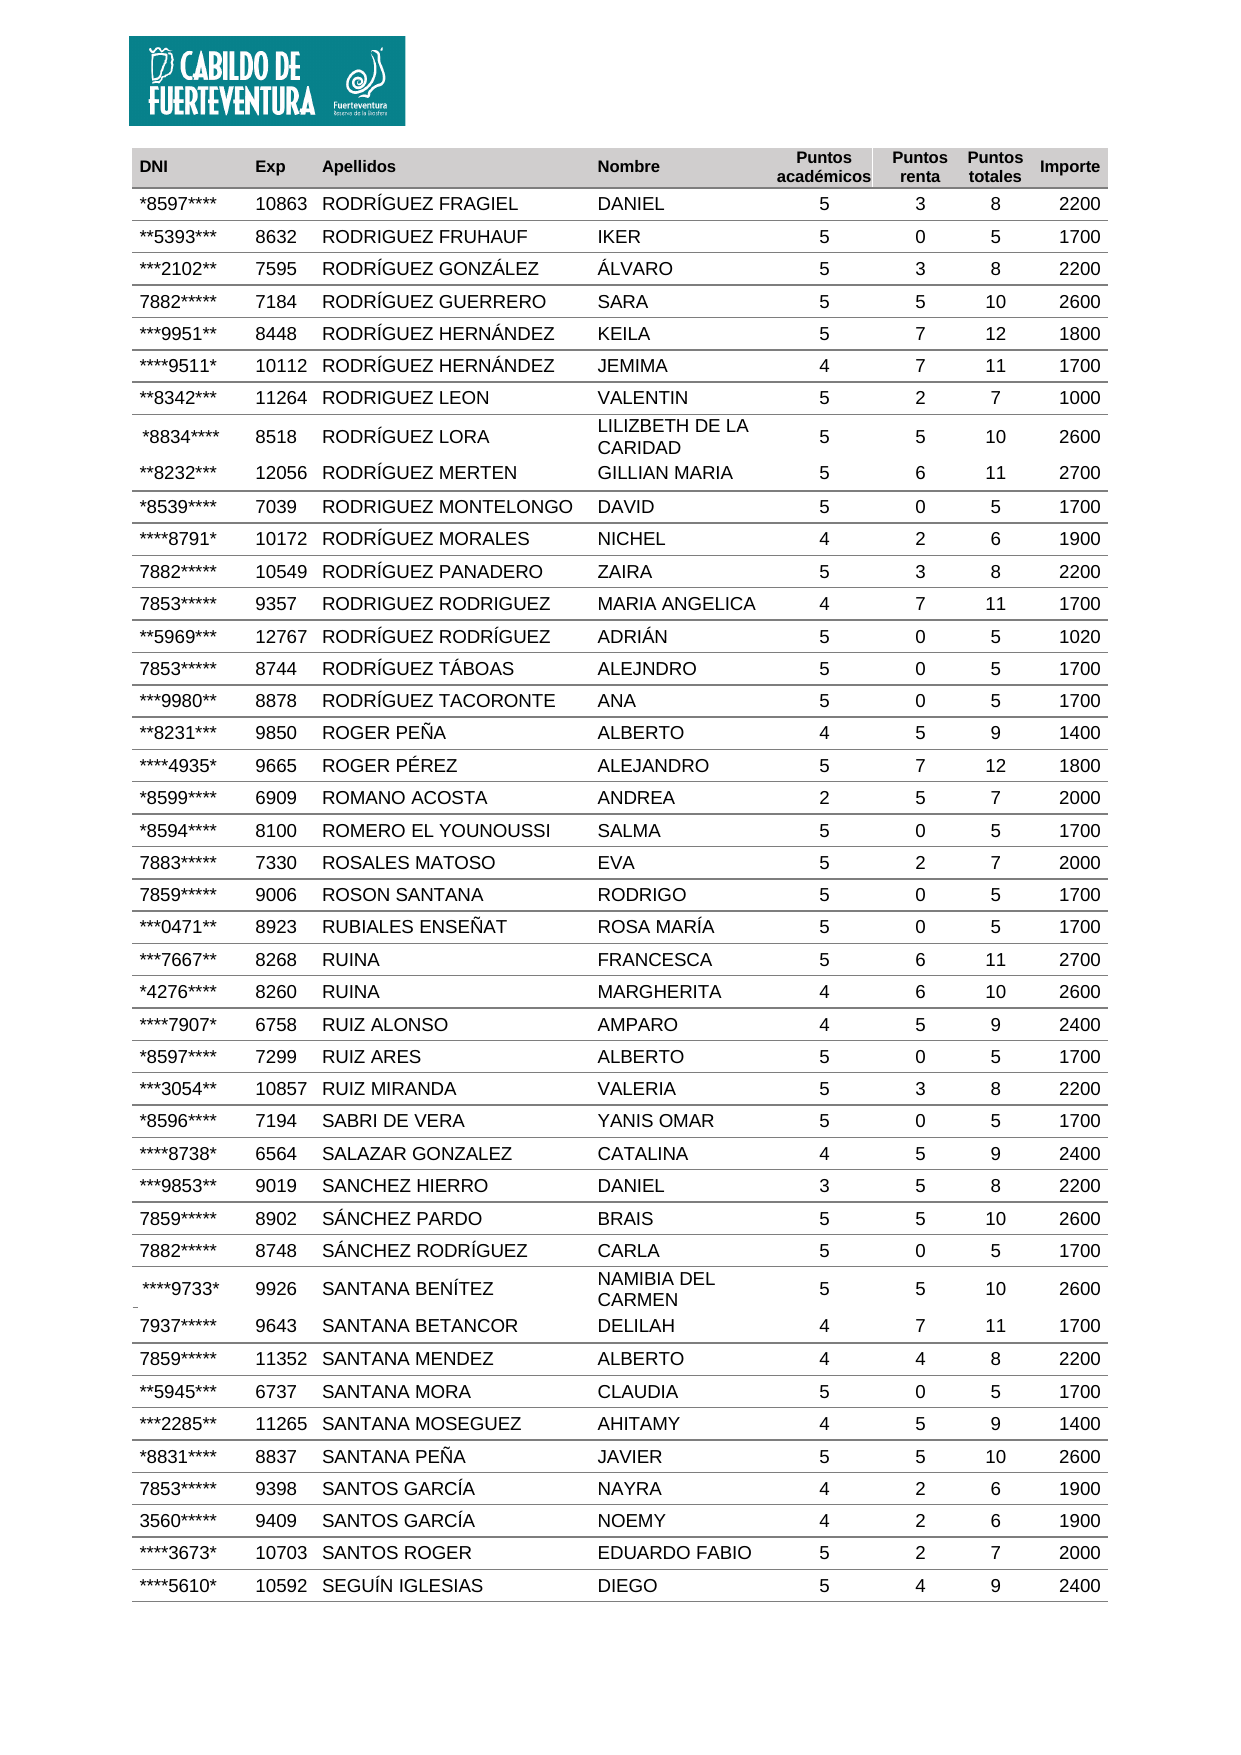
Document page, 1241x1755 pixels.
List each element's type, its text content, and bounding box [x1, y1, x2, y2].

table_cell ****9733* [132, 1267, 236, 1307]
table_cell 1700 [1023, 1376, 1108, 1407]
table_cell 3 [873, 556, 955, 587]
table_cell 5 [754, 189, 872, 219]
table_cell 5 [955, 686, 1023, 716]
table_cell 2 [873, 1473, 955, 1504]
table_header Exp [236, 148, 315, 187]
table_cell ALBERTO [586, 1041, 754, 1072]
table_cell RODRIGUEZ LEON [315, 383, 586, 413]
table_cell 7882***** [132, 1235, 236, 1266]
table_cell 10 [955, 1203, 1023, 1233]
table_cell 1900 [1023, 1505, 1108, 1536]
table_cell 4 [754, 1505, 872, 1536]
table_cell RODRÍGUEZ PANADERO [315, 556, 586, 587]
table_cell 5 [754, 750, 872, 781]
table_cell MARIA ANGELICA [586, 588, 754, 619]
table_cell 8100 [236, 815, 315, 846]
table_cell 4 [754, 976, 872, 1007]
table_cell **8232*** [132, 455, 236, 490]
table_cell 2200 [1023, 1344, 1108, 1374]
table_cell *8597**** [132, 1041, 236, 1072]
table_cell 5 [754, 383, 872, 413]
table_cell 1400 [1023, 1408, 1108, 1439]
table_cell 11265 [236, 1408, 315, 1439]
table_cell ***9853** [132, 1170, 236, 1201]
table_cell CLAUDIA [586, 1376, 754, 1407]
table_cell 8878 [236, 686, 315, 716]
table_cell DANIEL [586, 1170, 754, 1201]
table_cell 9 [955, 718, 1023, 748]
table_cell 6737 [236, 1376, 315, 1407]
table_cell AHITAMY [586, 1408, 754, 1439]
table_cell 7859***** [132, 1203, 236, 1233]
table_header Apellidos [315, 148, 586, 187]
table_cell SÁNCHEZ RODRÍGUEZ [315, 1235, 586, 1266]
table_cell 2 [873, 383, 955, 413]
table_cell RUIZ ARES [315, 1041, 586, 1072]
table_cell 2600 [1023, 1441, 1108, 1471]
table_cell ZAIRA [586, 556, 754, 587]
table_cell 2200 [1023, 1073, 1108, 1104]
table_cell 5 [754, 286, 872, 316]
table_cell 5 [754, 492, 872, 522]
table_cell 0 [873, 1376, 955, 1407]
table_cell 5 [873, 415, 955, 455]
table_cell 6 [955, 1473, 1023, 1504]
table_cell 1900 [1023, 524, 1108, 554]
table_cell 4 [754, 588, 872, 619]
table_cell 7299 [236, 1041, 315, 1072]
table_cell 4 [873, 1344, 955, 1374]
table_cell 7 [955, 1538, 1023, 1568]
table_cell NICHEL [586, 524, 754, 554]
table_cell 9019 [236, 1170, 315, 1201]
table_cell SANTANA BETANCOR [315, 1307, 586, 1342]
table_cell 2 [873, 1538, 955, 1568]
table_cell SÁNCHEZ PARDO [315, 1203, 586, 1233]
table_cell VALERIA [586, 1073, 754, 1104]
table_cell MARGHERITA [586, 976, 754, 1007]
table_cell VALENTIN [586, 383, 754, 413]
table_cell 5 [754, 1376, 872, 1407]
table_header Puntos totales [955, 148, 1023, 187]
table_cell LILIZBETH DE LA CARIDAD [586, 415, 754, 455]
table_header DNI [132, 148, 236, 187]
table_cell ROGER PEÑA [315, 718, 586, 748]
table_cell 6 [873, 455, 955, 490]
table_cell 8268 [236, 944, 315, 975]
table_cell SEGUÍN IGLESIAS [315, 1570, 586, 1601]
table_cell 5 [955, 1235, 1023, 1266]
table_cell 1700 [1023, 1106, 1108, 1136]
table_cell 5 [754, 1041, 872, 1072]
table_cell 9850 [236, 718, 315, 748]
table_cell 8 [955, 189, 1023, 219]
table_cell 5 [955, 492, 1023, 522]
table_cell 6758 [236, 1009, 315, 1039]
table_cell 9006 [236, 880, 315, 910]
table_cell CATALINA [586, 1138, 754, 1169]
table_cell NAYRA [586, 1473, 754, 1504]
table_cell 2 [873, 1505, 955, 1536]
table_cell 1700 [1023, 588, 1108, 619]
table_cell 3 [873, 1073, 955, 1104]
table_cell EVA [586, 847, 754, 878]
table_header Nombre [586, 148, 754, 187]
table_cell 5 [754, 556, 872, 587]
table_cell 6909 [236, 782, 315, 813]
table_cell *8539**** [132, 492, 236, 522]
table_cell SANTOS ROGER [315, 1538, 586, 1568]
table_cell 2400 [1023, 1138, 1108, 1169]
table_cell 2 [873, 847, 955, 878]
table_cell 5 [754, 880, 872, 910]
table_cell 10 [955, 286, 1023, 316]
table_cell SANTANA MORA [315, 1376, 586, 1407]
table_cell 7883***** [132, 847, 236, 878]
table_cell ****4935* [132, 750, 236, 781]
table_cell SANTOS GARCÍA [315, 1473, 586, 1504]
table_cell 7595 [236, 253, 315, 284]
table_cell 2000 [1023, 847, 1108, 878]
table_cell 5 [754, 815, 872, 846]
table_cell 8 [955, 1344, 1023, 1374]
table_cell 5 [754, 912, 872, 942]
table_cell RODRÍGUEZ FRAGIEL [315, 189, 586, 219]
table_cell SARA [586, 286, 754, 316]
table_cell 5 [873, 1170, 955, 1201]
table_cell 10863 [236, 189, 315, 219]
table_cell 10 [955, 1267, 1023, 1307]
table_cell RODRÍGUEZ TÁBOAS [315, 653, 586, 684]
table_cell 2 [754, 782, 872, 813]
table_cell 7330 [236, 847, 315, 878]
table_cell ****9511* [132, 351, 236, 381]
table_cell 5 [955, 1106, 1023, 1136]
table_cell 8518 [236, 415, 315, 455]
table_cell 2400 [1023, 1570, 1108, 1601]
table_cell 6 [873, 976, 955, 1007]
table_cell DELILAH [586, 1307, 754, 1342]
table_cell 8 [955, 556, 1023, 587]
table_cell 5 [754, 455, 872, 490]
table_cell 5 [754, 653, 872, 684]
table_cell 5 [754, 1073, 872, 1104]
table_cell RODRÍGUEZ HERNÁNDEZ [315, 351, 586, 381]
table_cell 0 [873, 912, 955, 942]
table_cell 5 [754, 1203, 872, 1233]
table_cell RODRIGO [586, 880, 754, 910]
table_cell 7 [955, 847, 1023, 878]
table_cell YANIS OMAR [586, 1106, 754, 1136]
table_cell 5 [754, 621, 872, 652]
table_cell 6564 [236, 1138, 315, 1169]
table_cell ANDREA [586, 782, 754, 813]
table_cell NAMIBIA DEL CARMEN [586, 1267, 754, 1307]
table_cell 8 [955, 1073, 1023, 1104]
table_cell 1700 [1023, 880, 1108, 910]
table_cell 1700 [1023, 1041, 1108, 1072]
table_cell ****8738* [132, 1138, 236, 1169]
table_cell JAVIER [586, 1441, 754, 1471]
table_cell 7184 [236, 286, 315, 316]
table_cell ***0471** [132, 912, 236, 942]
table_cell 2200 [1023, 556, 1108, 587]
table_cell 8 [955, 253, 1023, 284]
table_cell 4 [754, 524, 872, 554]
table_cell 11264 [236, 383, 315, 413]
table_cell 8923 [236, 912, 315, 942]
table_cell 2600 [1023, 1267, 1108, 1307]
table_cell 9357 [236, 588, 315, 619]
table_cell 5 [754, 1441, 872, 1471]
table_cell 11 [955, 351, 1023, 381]
table_cell 5 [955, 1041, 1023, 1072]
table_cell 8744 [236, 653, 315, 684]
table_cell 4 [754, 1138, 872, 1169]
table_cell ALBERTO [586, 1344, 754, 1374]
table_cell ANA [586, 686, 754, 716]
table_cell 11 [955, 588, 1023, 619]
table_cell 8632 [236, 221, 315, 252]
table_cell 5 [873, 286, 955, 316]
table_cell RUBIALES ENSEÑAT [315, 912, 586, 942]
table_cell 5 [873, 1267, 955, 1307]
table_cell 0 [873, 1235, 955, 1266]
table_cell SALAZAR GONZALEZ [315, 1138, 586, 1169]
table_cell 7 [873, 588, 955, 619]
table_cell 1900 [1023, 1473, 1108, 1504]
table_cell RODRIGUEZ MONTELONGO [315, 492, 586, 522]
table_cell ROSA MARÍA [586, 912, 754, 942]
table_cell 1700 [1023, 912, 1108, 942]
table_cell 0 [873, 653, 955, 684]
table_cell 5 [873, 718, 955, 748]
table_cell SANTANA PEÑA [315, 1441, 586, 1471]
table_cell 1700 [1023, 351, 1108, 381]
table_cell AMPARO [586, 1009, 754, 1039]
table_cell ***3054** [132, 1073, 236, 1104]
table_cell 2700 [1023, 455, 1108, 490]
table_cell 8902 [236, 1203, 315, 1233]
table_cell 4 [754, 1473, 872, 1504]
table_cell ****3673* [132, 1538, 236, 1568]
table_cell *8834**** [132, 415, 236, 455]
table_cell 10 [955, 1441, 1023, 1471]
table_cell 10857 [236, 1073, 315, 1104]
table_cell KEILA [586, 318, 754, 349]
table_header Importe [1023, 148, 1108, 187]
table_cell ****7907* [132, 1009, 236, 1039]
table_cell 4 [754, 718, 872, 748]
table_cell 9643 [236, 1307, 315, 1342]
table_cell RUIZ MIRANDA [315, 1073, 586, 1104]
table_cell RODRÍGUEZ LORA [315, 415, 586, 455]
table_cell ALEJNDRO [586, 653, 754, 684]
table_cell 4 [754, 351, 872, 381]
table_cell 5 [754, 847, 872, 878]
table_cell ***9951** [132, 318, 236, 349]
table_cell DAVID [586, 492, 754, 522]
table_cell RODRÍGUEZ MERTEN [315, 455, 586, 490]
table_cell 5 [754, 1538, 872, 1568]
table_cell 8748 [236, 1235, 315, 1266]
table_cell 5 [754, 686, 872, 716]
table_cell 6 [955, 1505, 1023, 1536]
table_cell 4 [754, 1344, 872, 1374]
table_cell 7039 [236, 492, 315, 522]
table_cell 5 [754, 415, 872, 455]
table_cell 9409 [236, 1505, 315, 1536]
table_cell 2600 [1023, 286, 1108, 316]
table_cell 10 [955, 976, 1023, 1007]
table_cell *8597**** [132, 189, 236, 219]
table_cell 2000 [1023, 1538, 1108, 1568]
table_cell 4 [873, 1570, 955, 1601]
table_cell 1000 [1023, 383, 1108, 413]
table_cell **8231*** [132, 718, 236, 748]
table_cell 2200 [1023, 253, 1108, 284]
table_cell BRAIS [586, 1203, 754, 1233]
table_cell 9 [955, 1138, 1023, 1169]
table_cell 9 [955, 1009, 1023, 1039]
table_cell 2600 [1023, 415, 1108, 455]
table_cell 8837 [236, 1441, 315, 1471]
table_cell *8831**** [132, 1441, 236, 1471]
table_cell 2600 [1023, 1203, 1108, 1233]
table_cell 1800 [1023, 750, 1108, 781]
table_cell **5393*** [132, 221, 236, 252]
table_cell 0 [873, 686, 955, 716]
table_cell 5 [873, 1009, 955, 1039]
table_header Puntos renta [873, 148, 955, 187]
table_cell 7 [955, 383, 1023, 413]
table_cell 7 [873, 750, 955, 781]
table_cell 11 [955, 455, 1023, 490]
table_cell 5 [754, 221, 872, 252]
table_cell 2000 [1023, 782, 1108, 813]
table_cell 5 [873, 1408, 955, 1439]
table_cell 1700 [1023, 492, 1108, 522]
table_cell 8260 [236, 976, 315, 1007]
table_cell 5 [873, 1203, 955, 1233]
table_cell 7937***** [132, 1307, 236, 1342]
table_cell FRANCESCA [586, 944, 754, 975]
table_cell 7853***** [132, 1473, 236, 1504]
table_cell RODRÍGUEZ GONZÁLEZ [315, 253, 586, 284]
table_cell 7 [955, 782, 1023, 813]
table_cell DIEGO [586, 1570, 754, 1601]
table_cell 10703 [236, 1538, 315, 1568]
table_cell 9926 [236, 1267, 315, 1307]
table_cell 1700 [1023, 815, 1108, 846]
table_cell DANIEL [586, 189, 754, 219]
table_cell SABRI DE VERA [315, 1106, 586, 1136]
table_cell ***2285** [132, 1408, 236, 1439]
table_cell 10592 [236, 1570, 315, 1601]
table_cell 2200 [1023, 189, 1108, 219]
table_cell 4 [754, 1408, 872, 1439]
table_cell 7859***** [132, 880, 236, 910]
table_cell 1400 [1023, 718, 1108, 748]
table_cell 5 [754, 253, 872, 284]
table_cell 6 [873, 944, 955, 975]
table_cell 7853***** [132, 588, 236, 619]
table_cell ****5610* [132, 1570, 236, 1601]
table_cell 9 [955, 1408, 1023, 1439]
table_cell 5 [754, 1267, 872, 1307]
table_cell 1700 [1023, 686, 1108, 716]
table_cell 7859***** [132, 1344, 236, 1374]
table_cell 5 [754, 1235, 872, 1266]
table_cell RODRÍGUEZ HERNÁNDEZ [315, 318, 586, 349]
table_cell 3 [873, 253, 955, 284]
table_cell 7882***** [132, 286, 236, 316]
table_cell 1700 [1023, 221, 1108, 252]
table_cell 5 [955, 815, 1023, 846]
table_cell 11 [955, 1307, 1023, 1342]
table_cell RODRIGUEZ RODRIGUEZ [315, 588, 586, 619]
table_cell ADRIÁN [586, 621, 754, 652]
table_cell 0 [873, 621, 955, 652]
table_cell 7 [873, 1307, 955, 1342]
table_cell ***2102** [132, 253, 236, 284]
table_cell **5969*** [132, 621, 236, 652]
table_cell 3 [873, 189, 955, 219]
table_cell 5 [873, 1441, 955, 1471]
table_cell 10172 [236, 524, 315, 554]
table_cell 5 [873, 782, 955, 813]
table_cell ***9980** [132, 686, 236, 716]
table_cell 5 [754, 318, 872, 349]
table_cell SALMA [586, 815, 754, 846]
table_cell 1700 [1023, 1235, 1108, 1266]
table_cell 5 [955, 221, 1023, 252]
table_cell 9665 [236, 750, 315, 781]
table_cell *8596**** [132, 1106, 236, 1136]
table_cell 0 [873, 1106, 955, 1136]
table_cell 9398 [236, 1473, 315, 1504]
table_cell 0 [873, 815, 955, 846]
table_cell RUINA [315, 944, 586, 975]
table_cell ALBERTO [586, 718, 754, 748]
table_cell ÁLVARO [586, 253, 754, 284]
table_cell NOEMY [586, 1505, 754, 1536]
table_cell **5945*** [132, 1376, 236, 1407]
table_cell ROMANO ACOSTA [315, 782, 586, 813]
table_cell 2400 [1023, 1009, 1108, 1039]
table_cell 7 [873, 351, 955, 381]
table_cell ROSON SANTANA [315, 880, 586, 910]
table_cell 12767 [236, 621, 315, 652]
table_cell 3 [754, 1170, 872, 1201]
table_cell 4 [754, 1009, 872, 1039]
table_cell 12056 [236, 455, 315, 490]
table_cell 0 [873, 221, 955, 252]
table_cell IKER [586, 221, 754, 252]
table_cell 2 [873, 524, 955, 554]
table_cell JEMIMA [586, 351, 754, 381]
table_cell 5 [955, 653, 1023, 684]
table_cell SANCHEZ HIERRO [315, 1170, 586, 1201]
table_cell SANTANA MENDEZ [315, 1344, 586, 1374]
table_cell 7853***** [132, 653, 236, 684]
table_cell SANTANA MOSEGUEZ [315, 1408, 586, 1439]
table_cell 4 [754, 1307, 872, 1342]
table_cell ****8791* [132, 524, 236, 554]
table_cell ***7667** [132, 944, 236, 975]
table_cell 7882***** [132, 556, 236, 587]
table_cell EDUARDO FABIO [586, 1538, 754, 1568]
table_cell RUINA [315, 976, 586, 1007]
table_cell 1020 [1023, 621, 1108, 652]
table_cell RODRIGUEZ FRUHAUF [315, 221, 586, 252]
table_cell SANTANA BENÍTEZ [315, 1267, 586, 1307]
table_cell *4276**** [132, 976, 236, 1007]
table_cell 11352 [236, 1344, 315, 1374]
table_cell 9 [955, 1570, 1023, 1601]
table_cell 1800 [1023, 318, 1108, 349]
table_cell 8 [955, 1170, 1023, 1201]
table_cell 0 [873, 492, 955, 522]
table_cell 11 [955, 944, 1023, 975]
table_cell 5 [873, 1138, 955, 1169]
table_cell 12 [955, 750, 1023, 781]
table_cell 5 [955, 621, 1023, 652]
table_cell 10549 [236, 556, 315, 587]
table_cell 7194 [236, 1106, 315, 1136]
table_cell 5 [955, 880, 1023, 910]
table_cell 7 [873, 318, 955, 349]
table_cell **8342*** [132, 383, 236, 413]
table_cell 2200 [1023, 1170, 1108, 1201]
table_cell ROMERO EL YOUNOUSSI [315, 815, 586, 846]
table_cell RUIZ ALONSO [315, 1009, 586, 1039]
table_cell 1700 [1023, 653, 1108, 684]
table_cell *8594**** [132, 815, 236, 846]
table_cell 8448 [236, 318, 315, 349]
table_cell RODRÍGUEZ RODRÍGUEZ [315, 621, 586, 652]
table_cell 5 [754, 1570, 872, 1601]
table_cell 5 [955, 912, 1023, 942]
table_cell 2700 [1023, 944, 1108, 975]
table_cell 6 [955, 524, 1023, 554]
table_cell 0 [873, 880, 955, 910]
table_cell GILLIAN MARIA [586, 455, 754, 490]
table_cell CARLA [586, 1235, 754, 1266]
table_cell RODRÍGUEZ MORALES [315, 524, 586, 554]
table_cell ROSALES MATOSO [315, 847, 586, 878]
table_cell SANTOS GARCÍA [315, 1505, 586, 1536]
table_cell 2600 [1023, 976, 1108, 1007]
table_cell RODRÍGUEZ TACORONTE [315, 686, 586, 716]
table_cell 5 [754, 944, 872, 975]
table_cell RODRÍGUEZ GUERRERO [315, 286, 586, 316]
table_cell 5 [754, 1106, 872, 1136]
table_header Puntos académicos [754, 148, 872, 187]
table_cell 5 [955, 1376, 1023, 1407]
table_cell 3560***** [132, 1505, 236, 1536]
table_cell 12 [955, 318, 1023, 349]
table_cell *8599**** [132, 782, 236, 813]
table_cell 10112 [236, 351, 315, 381]
table_cell 10 [955, 415, 1023, 455]
table_cell ALEJANDRO [586, 750, 754, 781]
table_cell 0 [873, 1041, 955, 1072]
table_cell ROGER PÉREZ [315, 750, 586, 781]
table_cell 1700 [1023, 1307, 1108, 1342]
